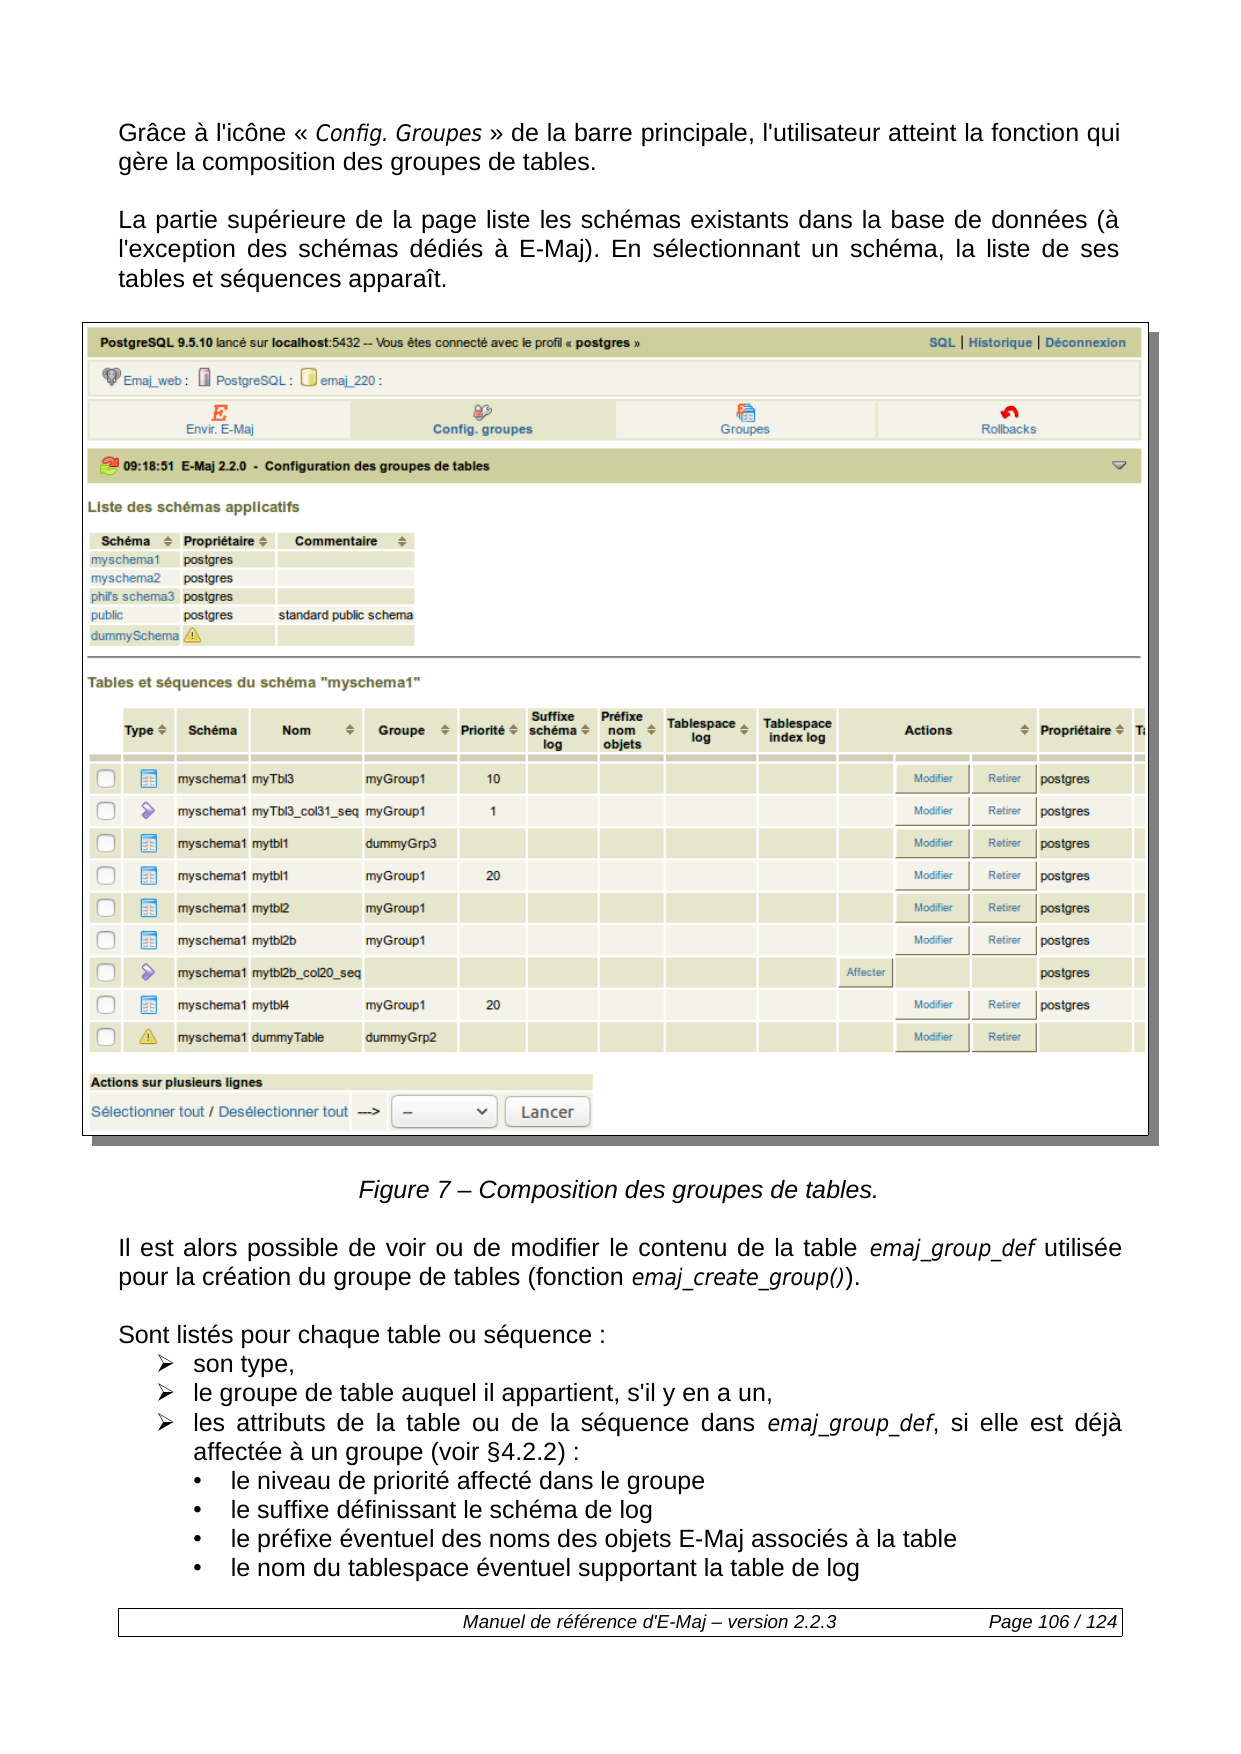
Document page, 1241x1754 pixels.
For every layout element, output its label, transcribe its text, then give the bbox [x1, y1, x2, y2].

list le nom du tablespace éventuel supportant la table de log [193, 1553, 1122, 1582]
list les attributs de la table ou de la séquence dans emaj_group_def, si elle est déjà affectée à un groupe (voir §4.2.2) : [156, 1407, 1122, 1466]
list le suffixe définissant le schéma de log [193, 1494, 1122, 1524]
text Il est alors possible de voir ou de modifier le contenu de la table emaj_group_def utilisée pour la création du groupe de tables (fonction emaj_create_group()). [118, 1233, 1122, 1291]
text Figure 7 – Composition des groupes de tables. [118, 1175, 1122, 1204]
list son type, [156, 1349, 1122, 1378]
text Sont listés pour chaque table ou séquence : [118, 1320, 1122, 1349]
list le niveau de priorité affecté dans le groupe [193, 1466, 1122, 1494]
list le préfixe éventuel des noms des objets E-Maj associés à la table [193, 1524, 1122, 1553]
text Grâce à l'icône « Config. Groupes » de la barre principale, l'utilisateur atteint la fonction qui gère la composition des groupes de tables. [118, 118, 1122, 176]
list le groupe de table auquel il appartient, s'il y en a un, [156, 1378, 1122, 1407]
picture [84, 324, 1146, 1133]
text La partie supérieure de la page liste les schémas existants dans la base de données (à l'exception des schémas dédiés à E-Maj). En sélectionnant un schéma, la liste de ses tables et séquences apparaît. [118, 205, 1122, 292]
